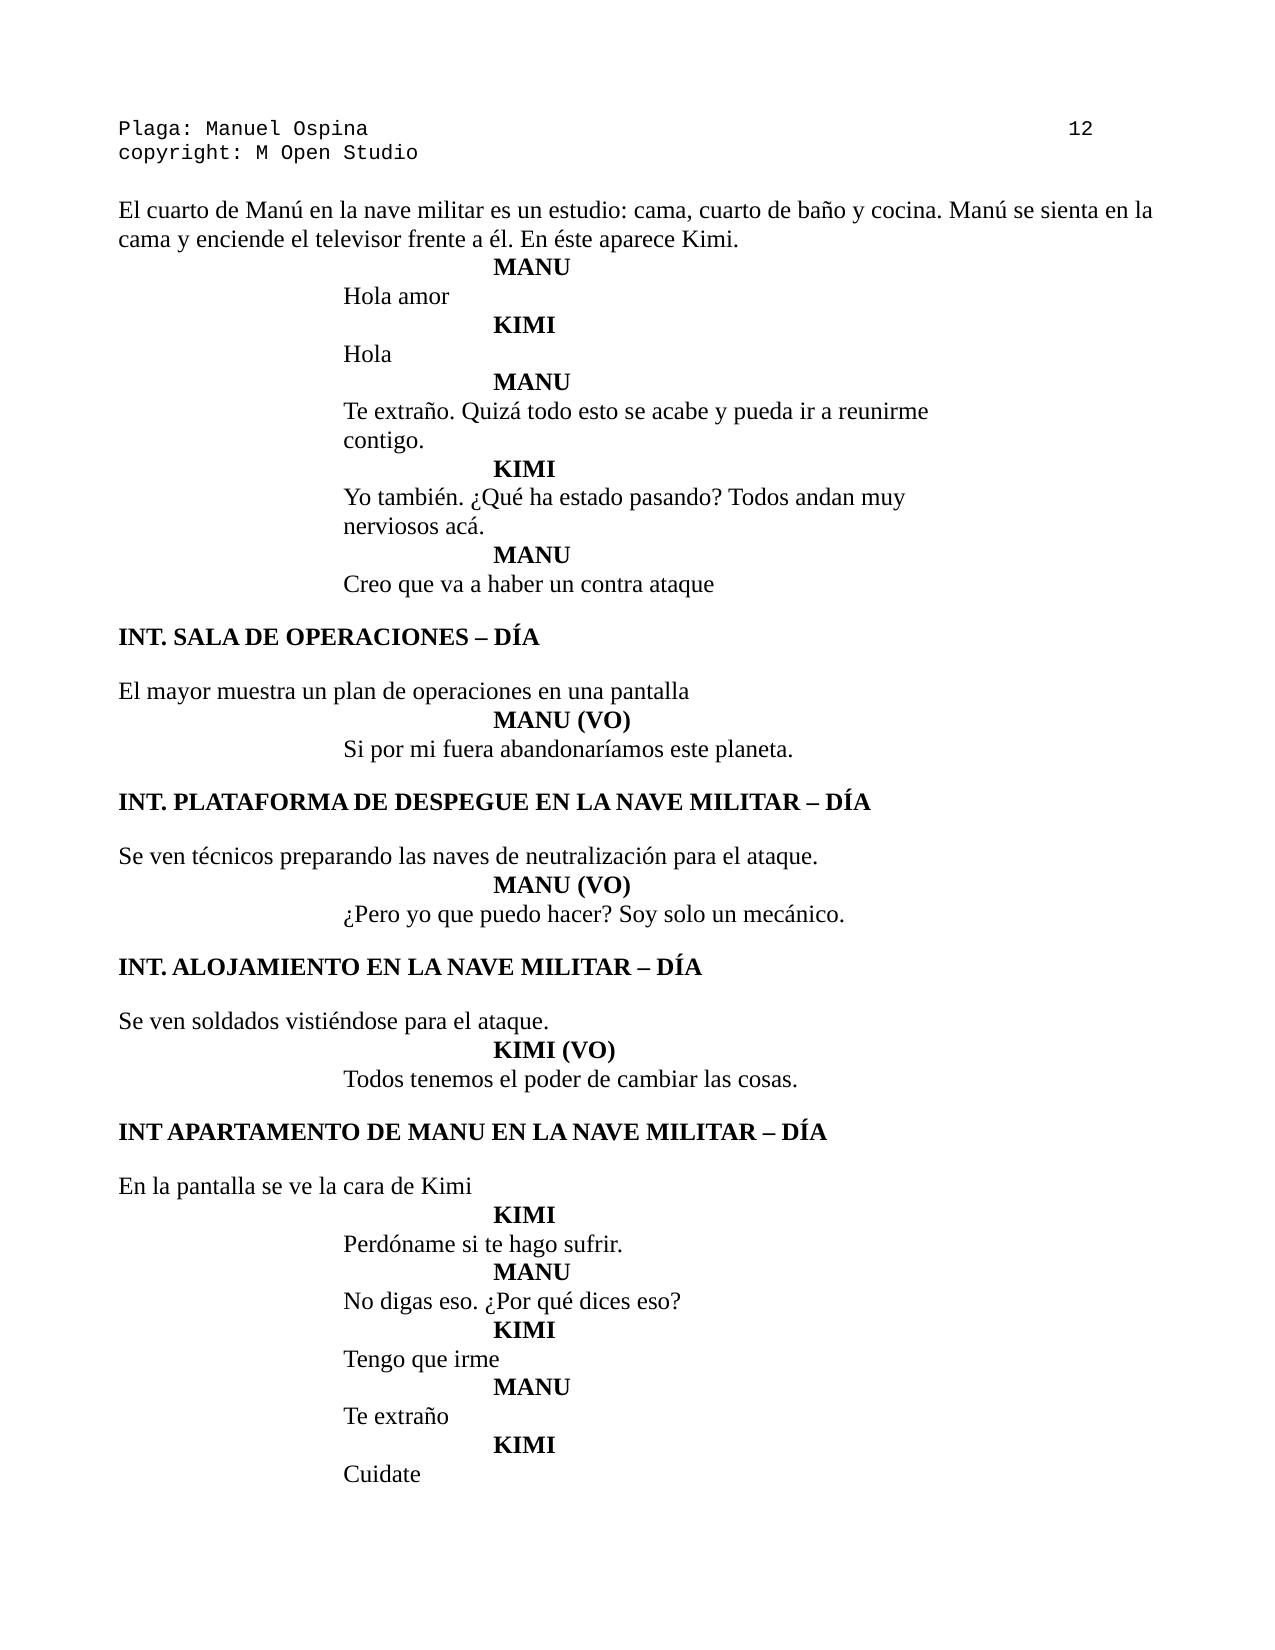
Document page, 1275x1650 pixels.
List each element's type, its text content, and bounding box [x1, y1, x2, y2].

text Manu [493, 1257, 1007, 1286]
text Kimi [493, 310, 1007, 339]
text Manu [493, 1372, 1007, 1401]
text Manu [493, 367, 1007, 396]
text Perdóname si te hago sufrir. [343, 1229, 1007, 1257]
text ¿Pero yo que puedo hacer? Soy solo un mecánico. [343, 899, 1007, 927]
text Manu [493, 252, 1007, 281]
text Kimi [493, 1430, 1007, 1459]
text Int Apartamento de Manu en la nave militar – día [118, 1117, 1157, 1146]
text Kimi (VO) [493, 1035, 1007, 1064]
text Manu (VO) [493, 870, 1007, 899]
text Hola amor [343, 281, 1007, 310]
text Cuidate [343, 1459, 1007, 1487]
text Kimi [493, 1200, 1007, 1229]
text Int. Alojamiento en la nave militar – día [118, 952, 1157, 981]
text Manu (VO) [493, 705, 1007, 734]
text Int. Sala de operaciones – día [118, 622, 1157, 651]
text El cuarto de Manú en la nave militar es un estudio: cama, cuarto de baño y cocina. Manú se sienta en la cama y enciende el televisor frente a él. En éste aparece Kimi. [118, 195, 1157, 252]
text Kimi [493, 1315, 1007, 1344]
text Tengo que irme [343, 1344, 1007, 1372]
text Manu [493, 540, 1007, 569]
text No digas eso. ¿Por qué dices eso? [343, 1286, 1007, 1315]
text Se ven soldados vistiéndose para el ataque. [118, 1006, 1157, 1035]
text Hola [343, 339, 1007, 367]
text En la pantalla se ve la cara de Kimi [118, 1171, 1157, 1200]
text Int. Plataforma de despegue en la nave militar – día [118, 787, 1157, 816]
text Yo también. ¿Qué ha estado pasando? Todos andan muy nerviosos acá. [343, 482, 1007, 540]
text Creo que va a haber un contra ataque [343, 569, 1007, 597]
text Se ven técnicos preparando las naves de neutralización para el ataque. [118, 841, 1157, 870]
text Te extraño. Quizá todo esto se acabe y pueda ir a reunirme contigo. [343, 396, 1007, 454]
text Todos tenemos el poder de cambiar las cosas. [343, 1064, 1007, 1092]
text El mayor muestra un plan de operaciones en una pantalla [118, 676, 1157, 705]
text Si por mi fuera abandonaríamos este planeta. [343, 734, 1007, 762]
text Kimi [493, 454, 1007, 482]
text Te extraño [343, 1401, 1007, 1430]
